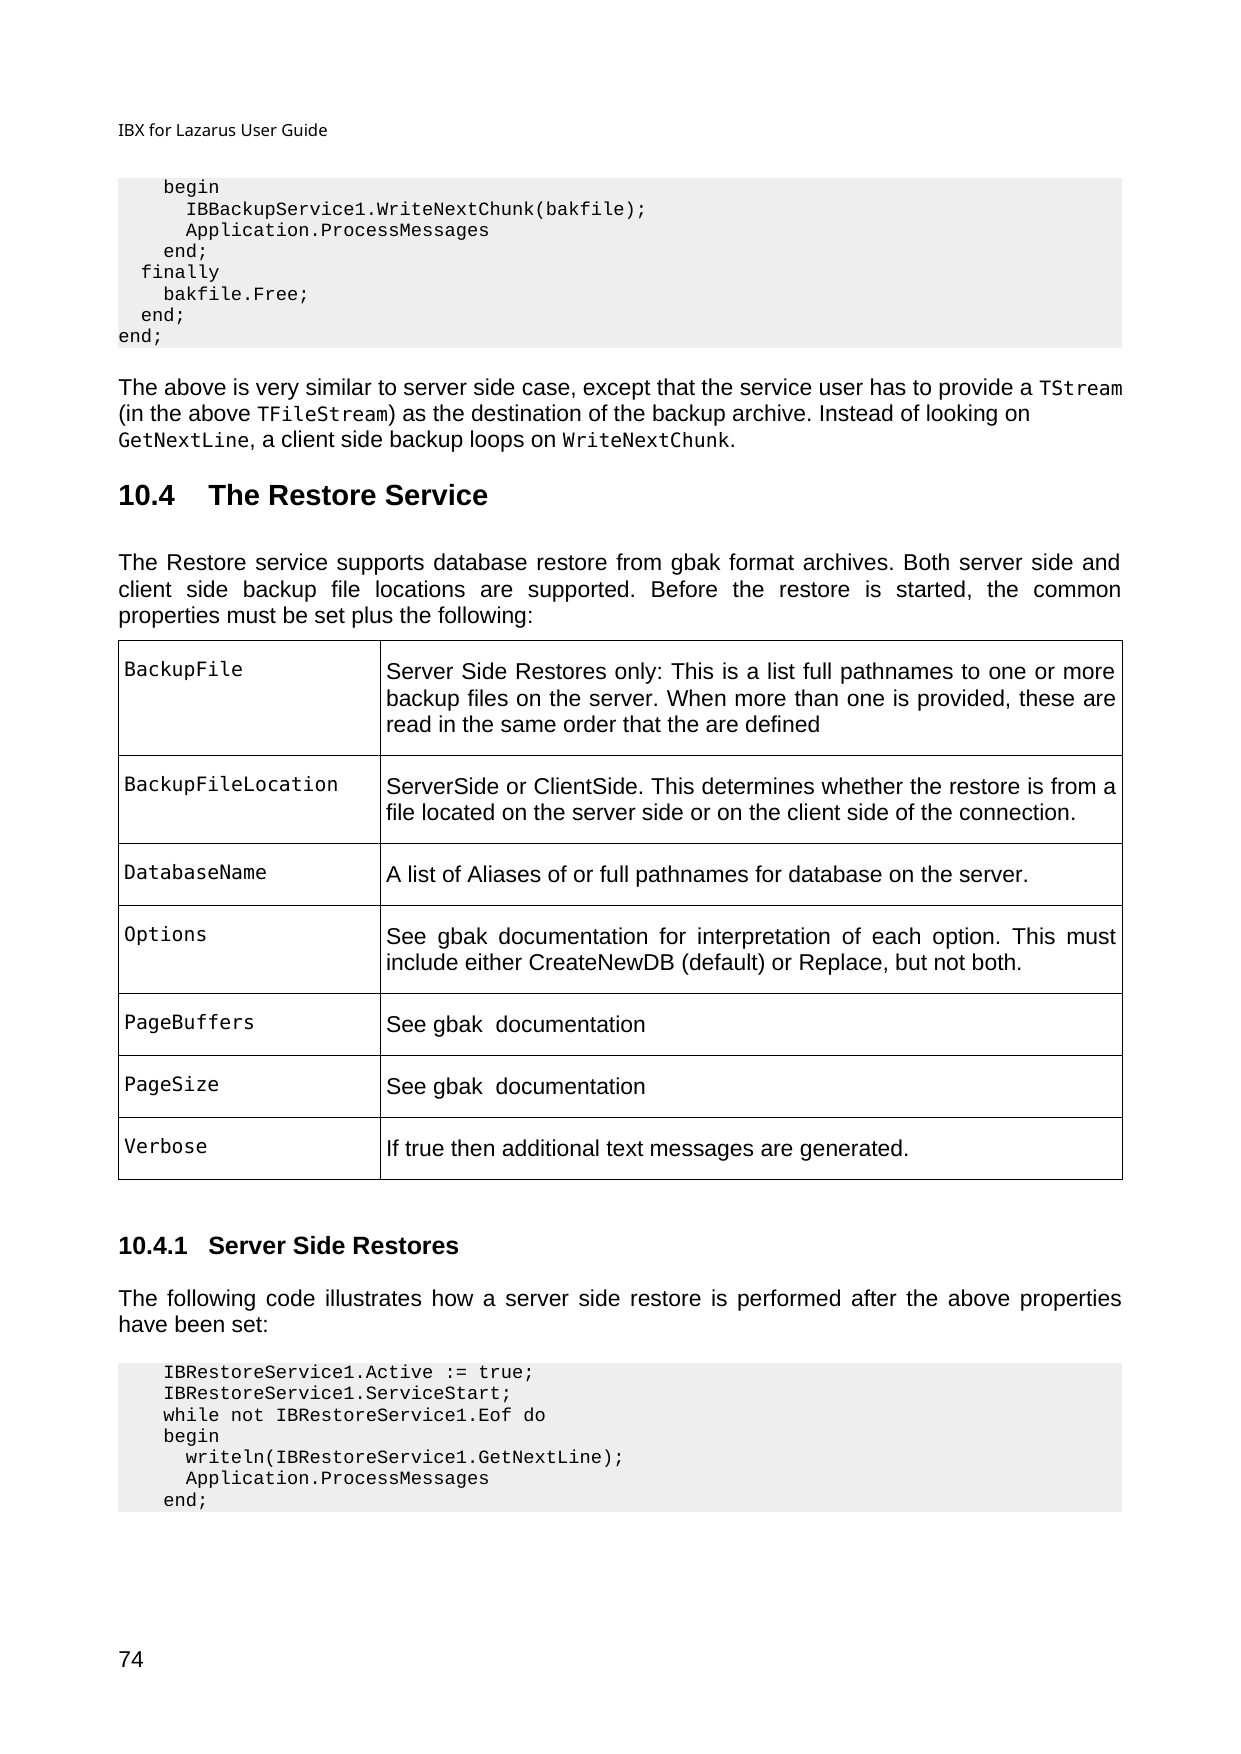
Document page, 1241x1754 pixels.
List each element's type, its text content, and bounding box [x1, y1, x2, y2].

text IBRestoreService1.Active := true; [118, 1363, 1122, 1384]
table_cell PageSize [119, 1056, 380, 1117]
table_header BackupFile [119, 641, 380, 755]
text writeln(IBRestoreService1.GetNextLine); [118, 1448, 1122, 1469]
text The Restore service supports database restore from gbak format archives. Both server side and client side backup file locations are supported. Before the restore is started, the common properties must be set plus the following: [118, 549, 1122, 628]
text end; [118, 327, 1122, 348]
text begin [118, 178, 1122, 199]
subtitle The Restore Service [118, 478, 1122, 512]
text end; [118, 1490, 1122, 1512]
table_cell See gbak documentation [381, 994, 1122, 1055]
table_cell BackupFileLocation [119, 756, 380, 843]
table_cell If true then additional text messages are generated. [381, 1118, 1122, 1179]
text IBRestoreService1.ServiceStart; [118, 1384, 1122, 1405]
text IBBackupService1.WriteNextChunk(bakfile); [118, 199, 1122, 221]
table_cell See gbak documentation [381, 1056, 1122, 1117]
text end; [118, 306, 1122, 327]
table_header Server Side Restores only: This is a list full pathnames to one or more backup files on the server. When more than one is provided, these are read in the same order that the are defined [381, 641, 1122, 755]
text Application.ProcessMessages [118, 221, 1122, 242]
table_cell ServerSide or ClientSide. This determines whether the restore is from a file located on the server side or on the client side of the connection. [381, 756, 1122, 843]
text The above is very similar to server side case, except that the service user has to provide a TStream (in the above TFileStream) as the destination of the backup archive. Instead of looking on GetNextLine, a client side backup loops on WriteNextChunk. [118, 374, 1122, 453]
text The following code illustrates how a server side restore is performed after the above properties have been set: [118, 1285, 1122, 1338]
table_cell Options [119, 906, 380, 993]
text begin [118, 1427, 1122, 1448]
text end; [118, 242, 1122, 263]
text Application.ProcessMessages [118, 1469, 1122, 1490]
table_cell PageBuffers [119, 994, 380, 1055]
text finally [118, 263, 1122, 284]
text bakfile.Free; [118, 284, 1122, 306]
subtitle Server Side Restores [118, 1231, 1122, 1259]
table_cell See gbak documentation for interpretation of each option. This must include either CreateNewDB (default) or Replace, but not both. [381, 906, 1122, 993]
table_cell Verbose [119, 1118, 380, 1179]
table_cell DatabaseName [119, 844, 380, 905]
text while not IBRestoreService1.Eof do [118, 1405, 1122, 1427]
table_cell A list of Aliases of or full pathnames for database on the server. [381, 844, 1122, 905]
